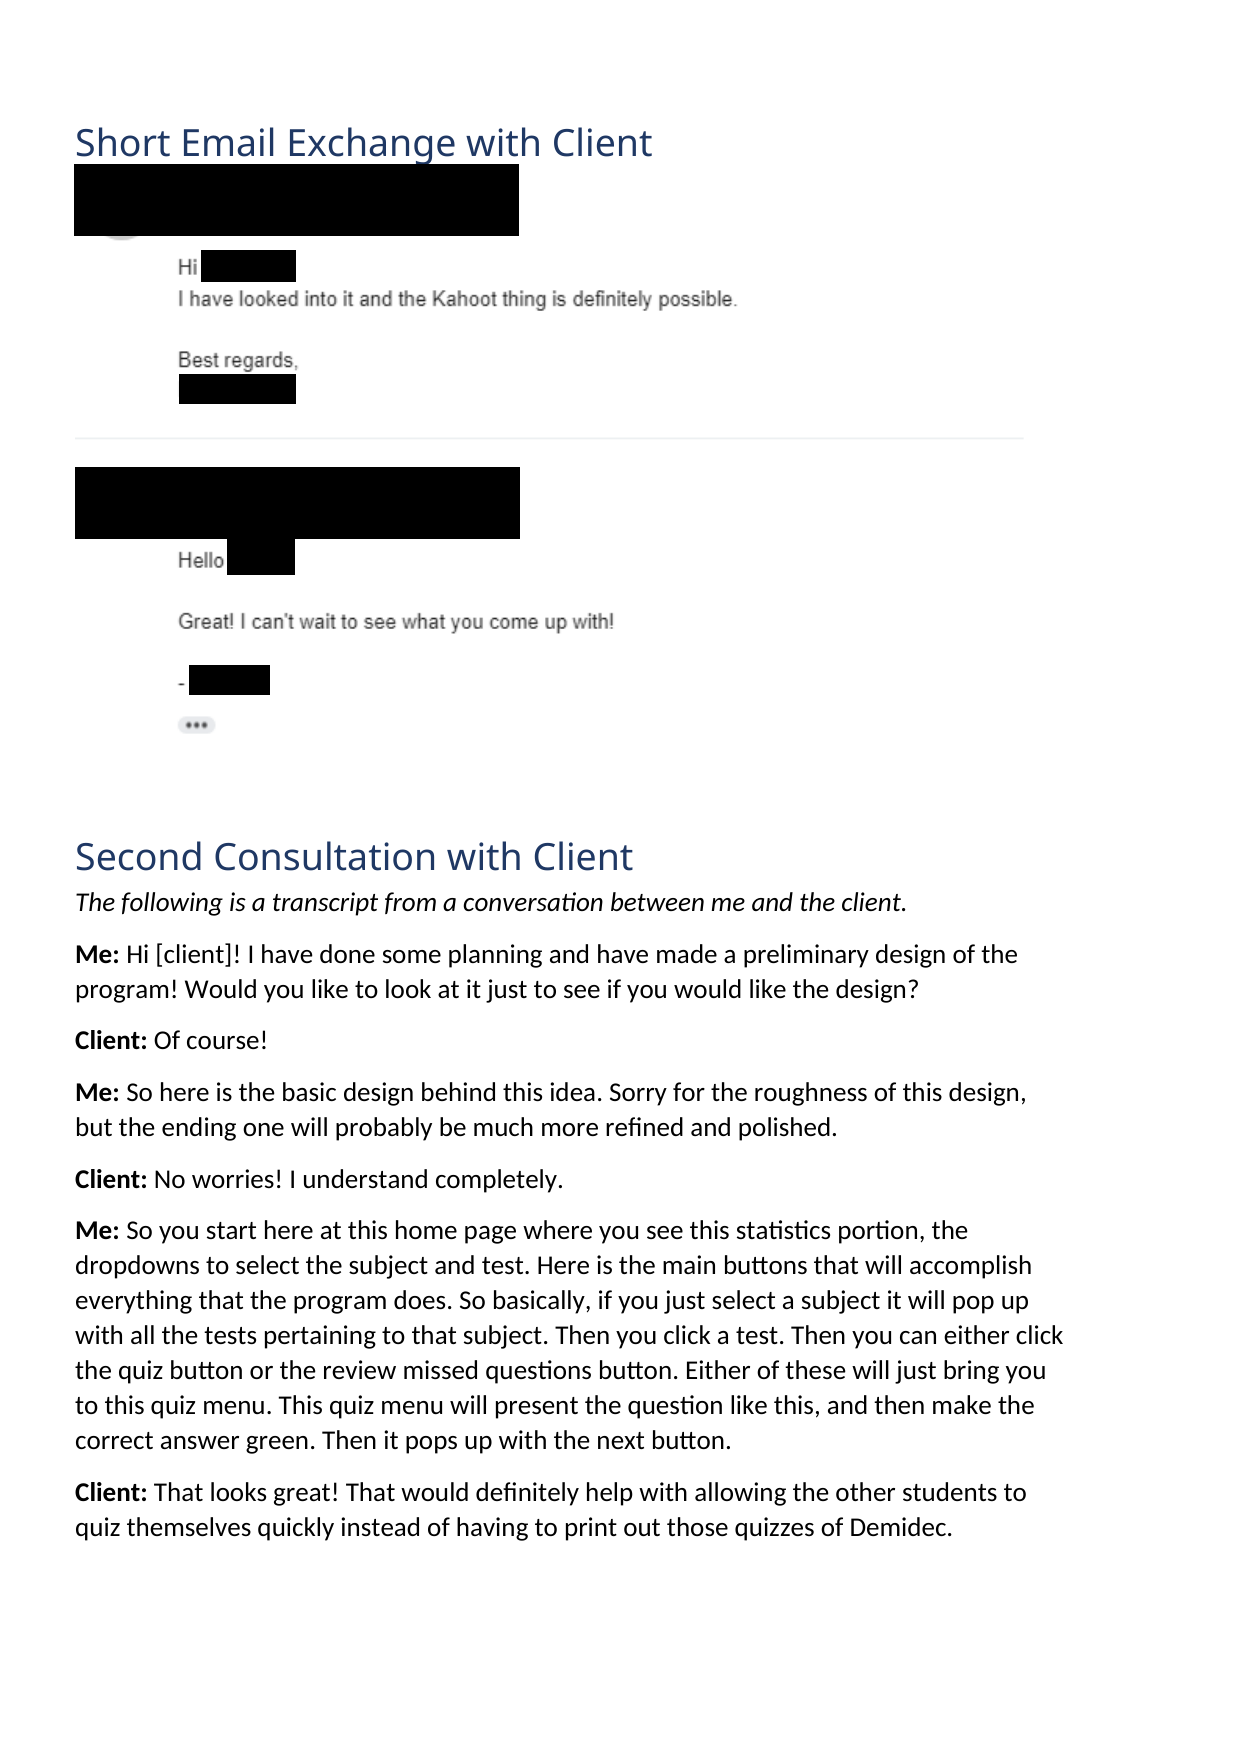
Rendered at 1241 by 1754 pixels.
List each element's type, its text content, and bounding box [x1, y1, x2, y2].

text Client: That looks great! That would definitely help with allowing the other students to quiz themselves quickly instead of having to print out those quizzes of Demidec. [75, 1475, 1067, 1543]
text The following is a transcript from a conversation between me and the client. [75, 885, 1067, 918]
text Client: No worries! I understand completely. [75, 1162, 1067, 1195]
text Me: So here is the basic design behind this idea. Sorry for the roughness of this design, but the ending one will probably be much more refined and polished. [75, 1075, 1067, 1143]
text Me: So you start here at this home page where you see this statistics portion, the dropdowns to select the subject and test. Here is the main buttons that will accomplish everything that the program does. So basically, if you just select a subject it will pop up with all the tests pertaining to that subject. Then you click a test. Then you can either click the quiz button or the review missed questions button. Either of these will just bring you to this quiz menu. This quiz menu will present the question like this, and then make the correct answer green. Then it pops up with the next button. [75, 1213, 1067, 1456]
subtitle Short Email Exchange with Client [75, 116, 1067, 167]
text Client: Of course! [75, 1023, 1067, 1056]
text Me: Hi [client]! I have done some planning and have made a preliminary design of the program! Would you like to look at it just to see if you would like the design? [75, 937, 1067, 1005]
subtitle Second Consultation with Client [75, 830, 1067, 881]
